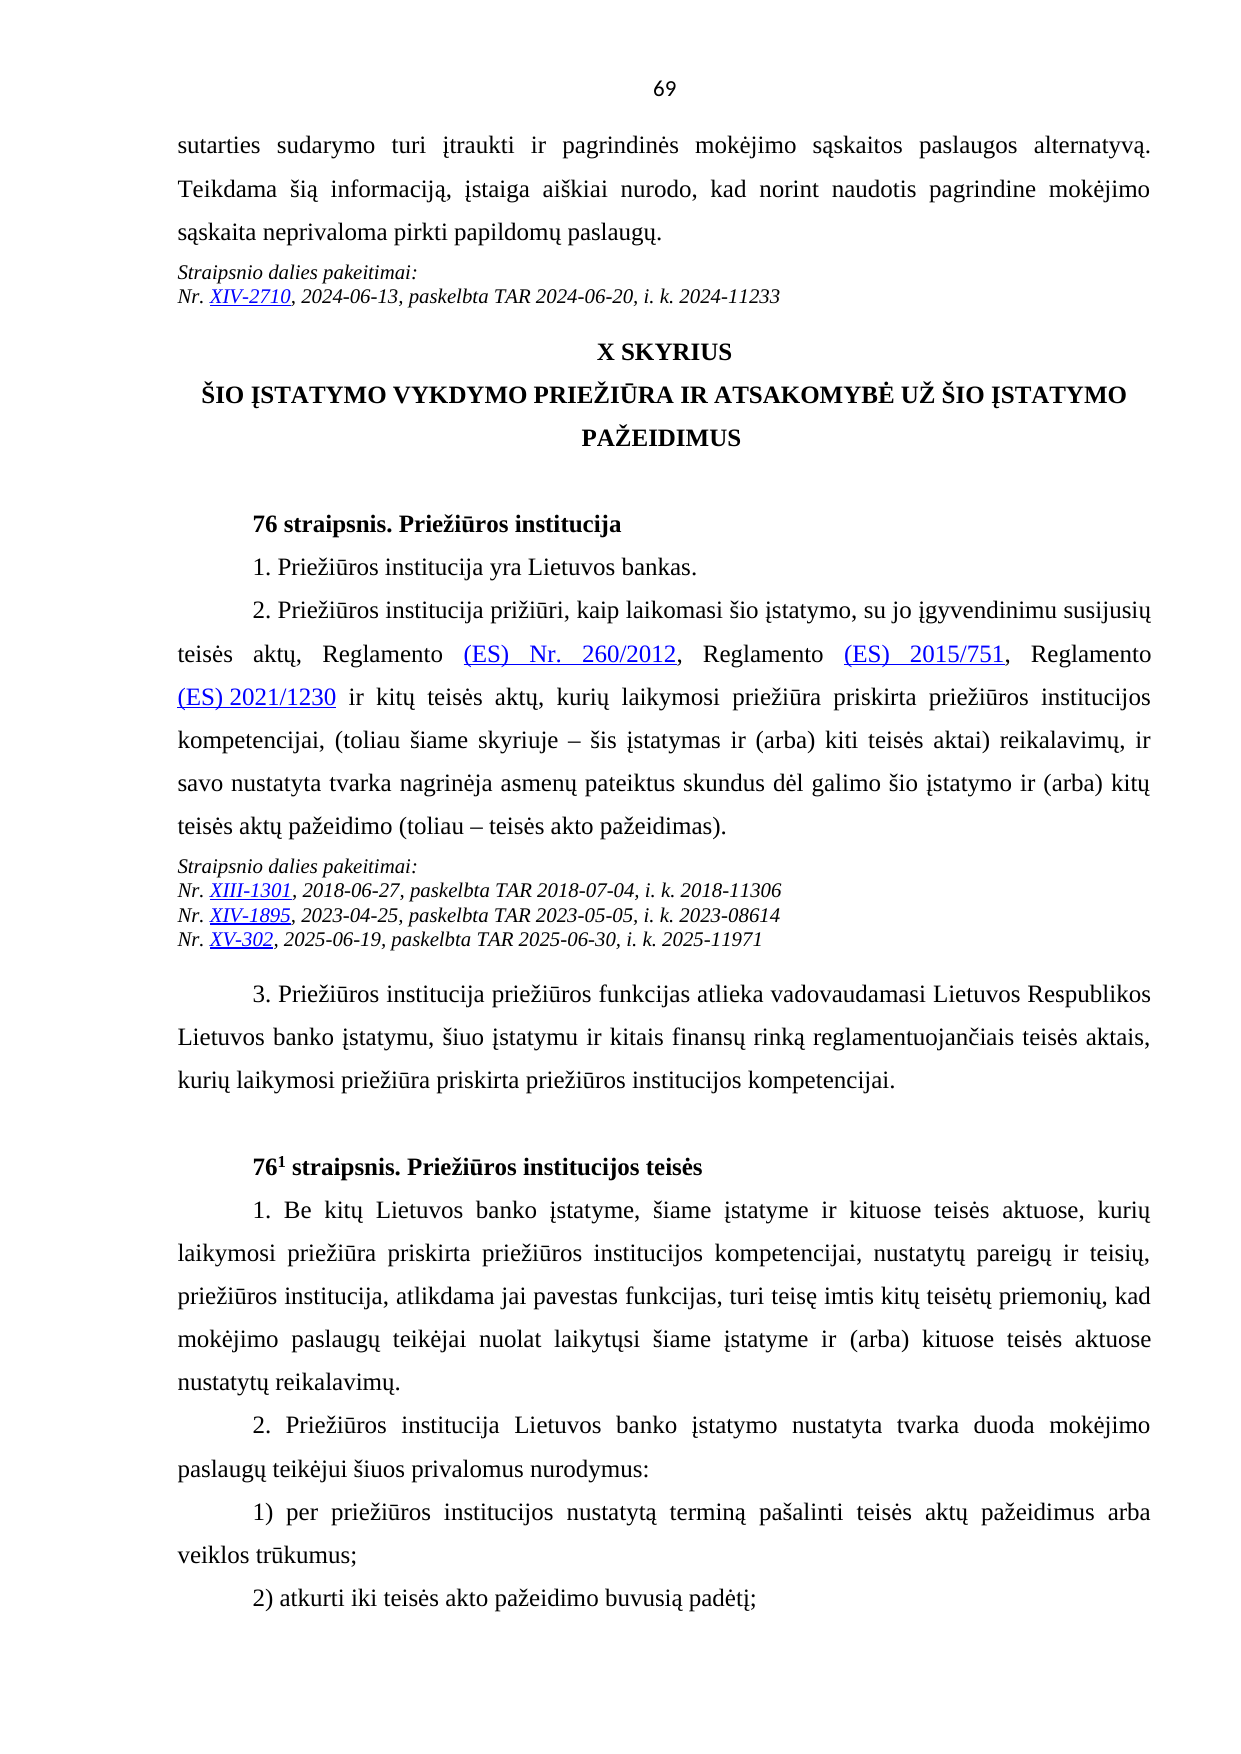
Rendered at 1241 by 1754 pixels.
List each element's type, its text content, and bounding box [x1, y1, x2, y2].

text X SKYRIUS [177, 337, 1152, 366]
text Straipsnio dalies pakeitimai: [177, 260, 1152, 284]
text ŠIO ĮSTATYMO VYKDYMO PRIEŽIŪRA IR ATSAKOMYBĖ UŽ ŠIO ĮSTATYMO PAŽEIDIMUS [177, 380, 1152, 452]
text Nr. XV-302, 2025-06-19, paskelbta TAR 2025-06-30, i. k. 2025-11971 [177, 927, 1152, 951]
text 1. Priežiūros institucija yra Lietuvos bankas. [177, 552, 1152, 581]
text 76 straipsnis. Priežiūros institucija [177, 509, 1152, 538]
text 2. Priežiūros institucija prižiūri, kaip laikomasi šio įstatymo, su jo įgyvendinimu susijusių teisės aktų, Reglamento (ES) Nr. 260/2012, Reglamento (ES) 2015/751, Reglamento (ES) 2021/1230 ir kitų teisės aktų, kurių laikymosi priežiūra priskirta priežiūros institucijos kompetencijai, (toliau šiame skyriuje – šis įstatymas ir (arba) kiti teisės aktai) reikalavimų, ir savo nustatyta tvarka nagrinėja asmenų pateiktus skundus dėl galimo šio įstatymo ir (arba) kitų teisės aktų pažeidimo (toliau – teisės akto pažeidimas). [177, 596, 1152, 840]
text Nr. XIV-2710, 2024-06-13, paskelbta TAR 2024-06-20, i. k. 2024-11233 [177, 284, 1152, 308]
text 1. Be kitų Lietuvos banko įstatyme, šiame įstatyme ir kituose teisės aktuose, kurių laikymosi priežiūra priskirta priežiūros institucijos kompetencijai, nustatytų pareigų ir teisių, priežiūros institucija, atlikdama jai pavestas funkcijas, turi teisę imtis kitų teisėtų priemonių, kad mokėjimo paslaugų teikėjai nuolat laikytųsi šiame įstatyme ir (arba) kituose teisės aktuose nustatytų reikalavimų. [177, 1195, 1152, 1396]
text 3. Priežiūros institucija priežiūros funkcijas atlieka vadovaudamasi Lietuvos Respublikos Lietuvos banko įstatymu, šiuo įstatymu ir kitais finansų rinką reglamentuojančiais teisės aktais, kurių laikymosi priežiūra priskirta priežiūros institucijos kompetencijai. [177, 979, 1152, 1094]
text 761 straipsnis. Priežiūros institucijos teisės [177, 1152, 1152, 1181]
text 1) per priežiūros institucijos nustatytą terminą pašalinti teisės aktų pažeidimus arba veiklos trūkumus; [177, 1497, 1152, 1569]
text Nr. XIV-1895, 2023-04-25, paskelbta TAR 2023-05-05, i. k. 2023-08614 [177, 902, 1152, 927]
text sutarties sudarymo turi įtraukti ir pagrindinės mokėjimo sąskaitos paslaugos alternatyvą. Teikdama šią informaciją, įstaiga aiškiai nurodo, kad norint naudotis pagrindine mokėjimo sąskaita neprivaloma pirkti papildomų paslaugų. [177, 131, 1152, 246]
text 2. Priežiūros institucija Lietuvos banko įstatymo nustatyta tvarka duoda mokėjimo paslaugų teikėjui šiuos privalomus nurodymus: [177, 1411, 1152, 1482]
text 2) atkurti iki teisės akto pažeidimo buvusią padėtį; [177, 1583, 1152, 1612]
text Nr. XIII-1301, 2018-06-27, paskelbta TAR 2018-07-04, i. k. 2018-11306 [177, 878, 1152, 902]
text Straipsnio dalies pakeitimai: [177, 854, 1152, 878]
